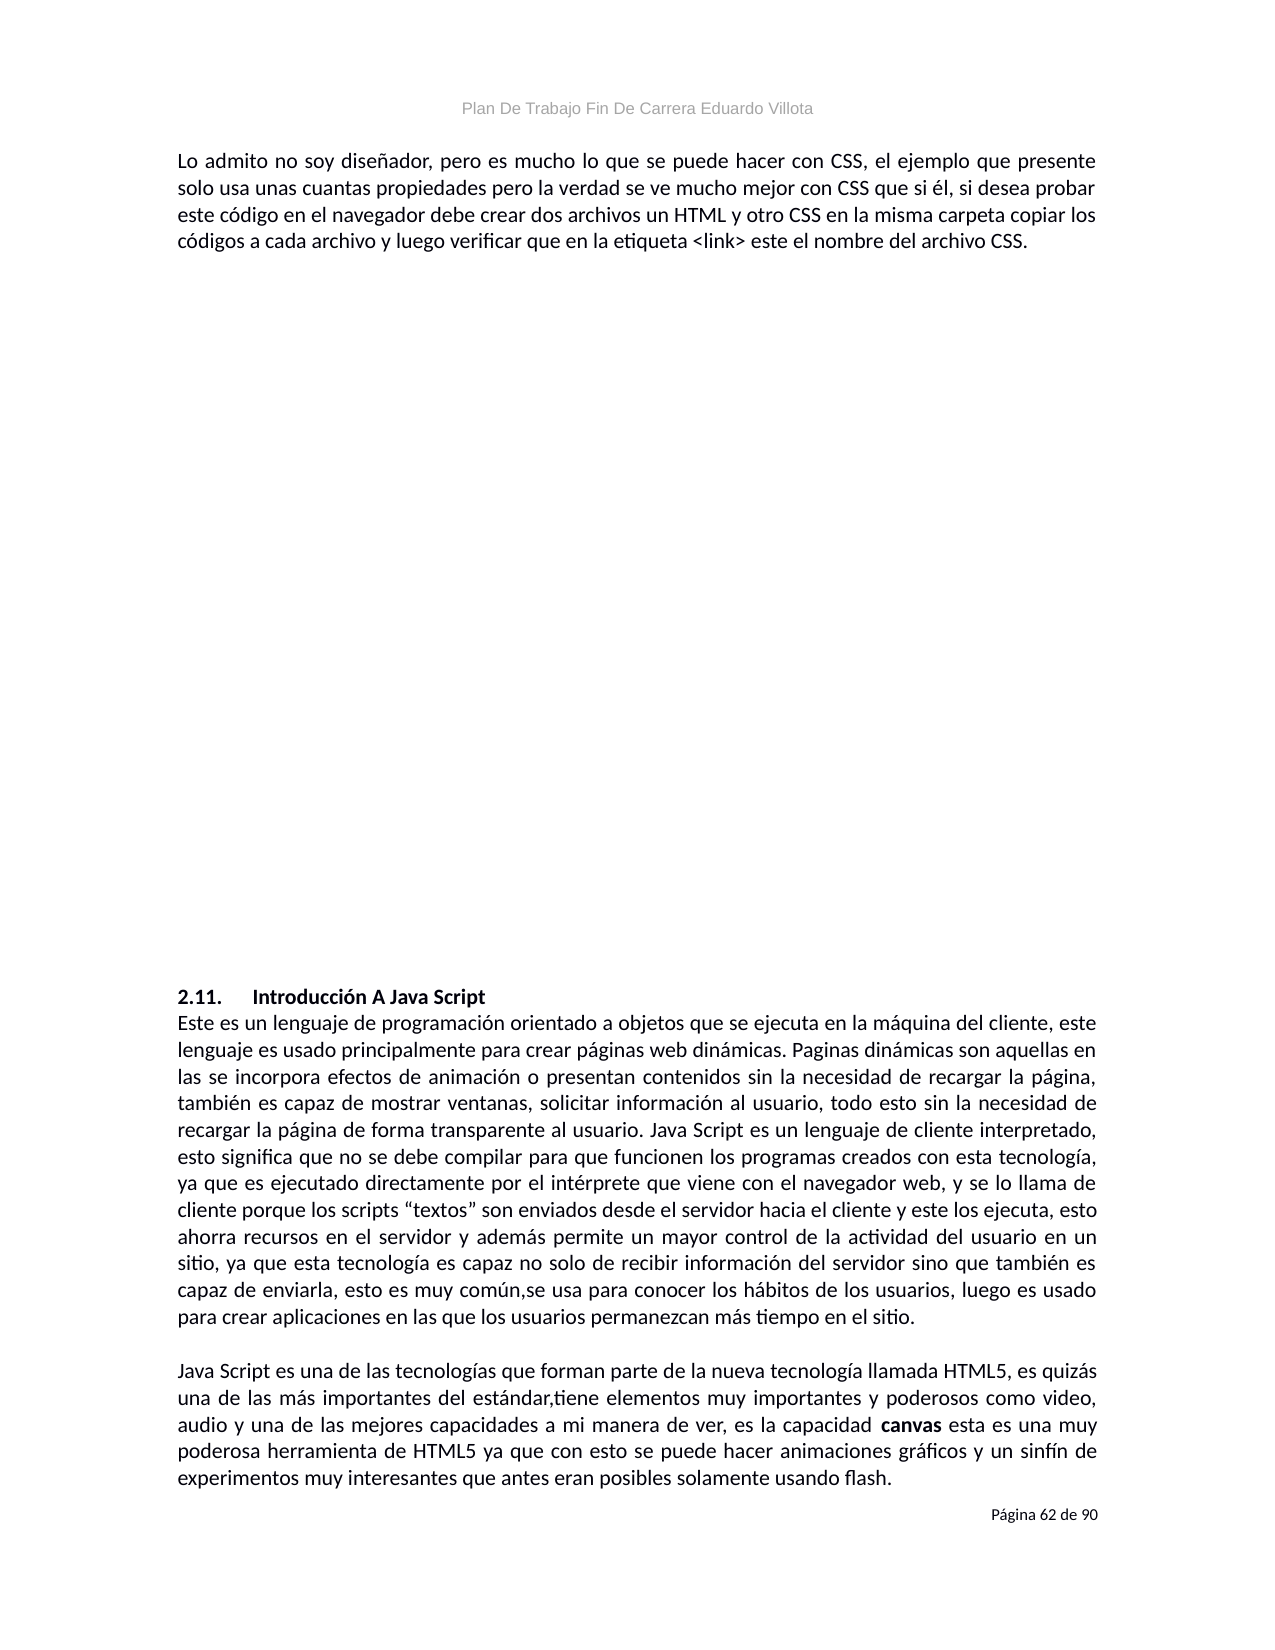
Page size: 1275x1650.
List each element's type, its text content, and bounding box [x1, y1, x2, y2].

text Este es un lenguaje de programación orientado a objetos que se ejecuta en la máquina del cliente, este lenguaje es usado principalmente para crear páginas web dinámicas. Paginas dinámicas son aquellas en las se incorpora efectos de animación o presentan contenidos sin la necesidad de recargar la página, también es capaz de mostrar ventanas, solicitar información al usuario, todo esto sin la necesidad de recargar la página de forma transparente al usuario. Java Script es un lenguaje de cliente interpretado, esto significa que no se debe compilar para que funcionen los programas creados con esta tecnología, ya que es ejecutado directamente por el intérprete que viene con el navegador web, y se lo llama de cliente porque los scripts “textos” son enviados desde el servidor hacia el cliente y este los ejecuta, esto ahorra recursos en el servidor y además permite un mayor control de la actividad del usuario en un sitio, ya que esta tecnología es capaz no solo de recibir información del servidor sino que también es capaz de enviarla, esto es muy común,se usa para conocer los hábitos de los usuarios, luego es usado para crear aplicaciones en las que los usuarios permanezcan más tiempo en el sitio. [177, 1009, 1098, 1329]
text Lo admito no soy diseñador, pero es mucho lo que se puede hacer con CSS, el ejemplo que presente solo usa unas cuantas propiedades pero la verdad se ve mucho mejor con CSS que si él, si desea probar este código en el navegador debe crear dos archivos un HTML y otro CSS en la misma carpeta copiar los códigos a cada archivo y luego verificar que en la etiqueta <link> este el nombre del archivo CSS. [177, 148, 1098, 254]
text 2.11. Introducción A Java Script [177, 983, 1098, 1009]
text Java Script es una de las tecnologías que forman parte de la nueva tecnología llamada HTML5, es quizás una de las más importantes del estándar,tiene elementos muy importantes y poderosos como video, audio y una de las mejores capacidades a mi manera de ver, es la capacidad canvas esta es una muy poderosa herramienta de HTML5 ya que con esto se puede hacer animaciones gráficos y un sinfín de experimentos muy interesantes que antes eran posibles solamente usando flash. [177, 1357, 1098, 1491]
